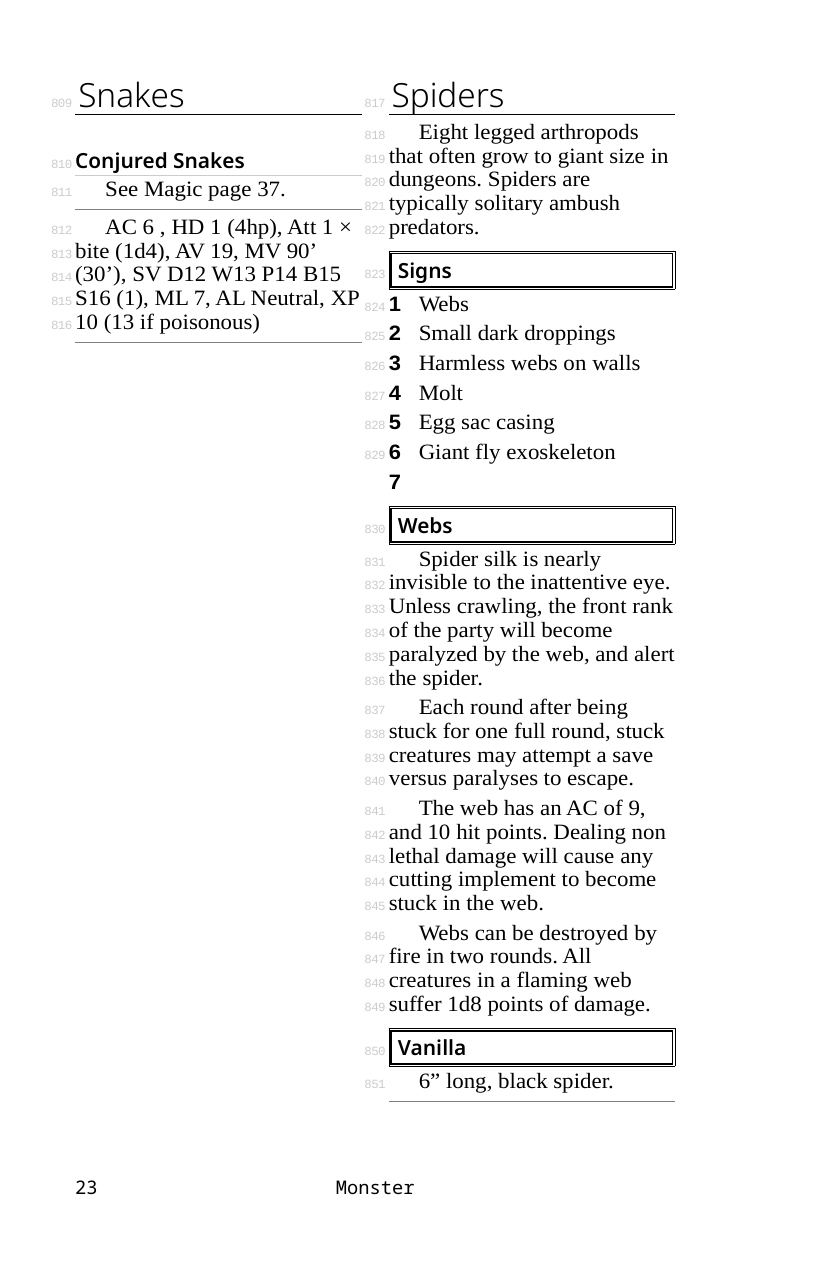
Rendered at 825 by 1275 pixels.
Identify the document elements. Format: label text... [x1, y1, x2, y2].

list Webs [388, 292, 675, 316]
list Small dark droppings [388, 322, 675, 346]
subtitle Webs [392, 509, 672, 541]
text Each round after being stuck for one full round, stuck creatures may attempt a save versus paralyses to escape. [388, 696, 675, 791]
text Spider silk is nearly invisible to the inattentive eye. Unless crawling, the front rank of the party will become paralyzed by the web, and alert the spider. [388, 547, 675, 690]
subtitle Signs [392, 254, 672, 286]
text The web has an AC of 9, and 10 hit points. Dealing non lethal damage will cause any cutting implement to become stuck in the web. [388, 797, 675, 915]
text 6” long, black spider. [388, 1069, 675, 1093]
text See Magic page 37. [75, 178, 362, 201]
list Molt [388, 381, 675, 405]
subtitle Snakes [75, 75, 362, 114]
text Webs can be destroyed by fire in two rounds. All creatures in a flaming web suffer 1d8 points of damage. [388, 921, 675, 1016]
text Eight legged arthropods that often grow to giant size in dungeons. Spiders are typically solitary ambush predators. [388, 120, 675, 239]
text AC 6 , HD 1 (4hp), Att 1 × bite (1d4), AV 19, MV 90’ (30’), SV D12 W13 P14 B15 S16 (1), ML 7, AL Neutral, XP 10 (13 if poisonous) [75, 216, 362, 334]
list Egg sac casing [388, 411, 675, 435]
subtitle Conjured Snakes [75, 146, 362, 175]
list Harmless webs on walls [388, 352, 675, 375]
subtitle Vanilla [392, 1032, 672, 1063]
list Giant fly exoskeleton [388, 441, 675, 464]
subtitle Spiders [388, 75, 675, 114]
